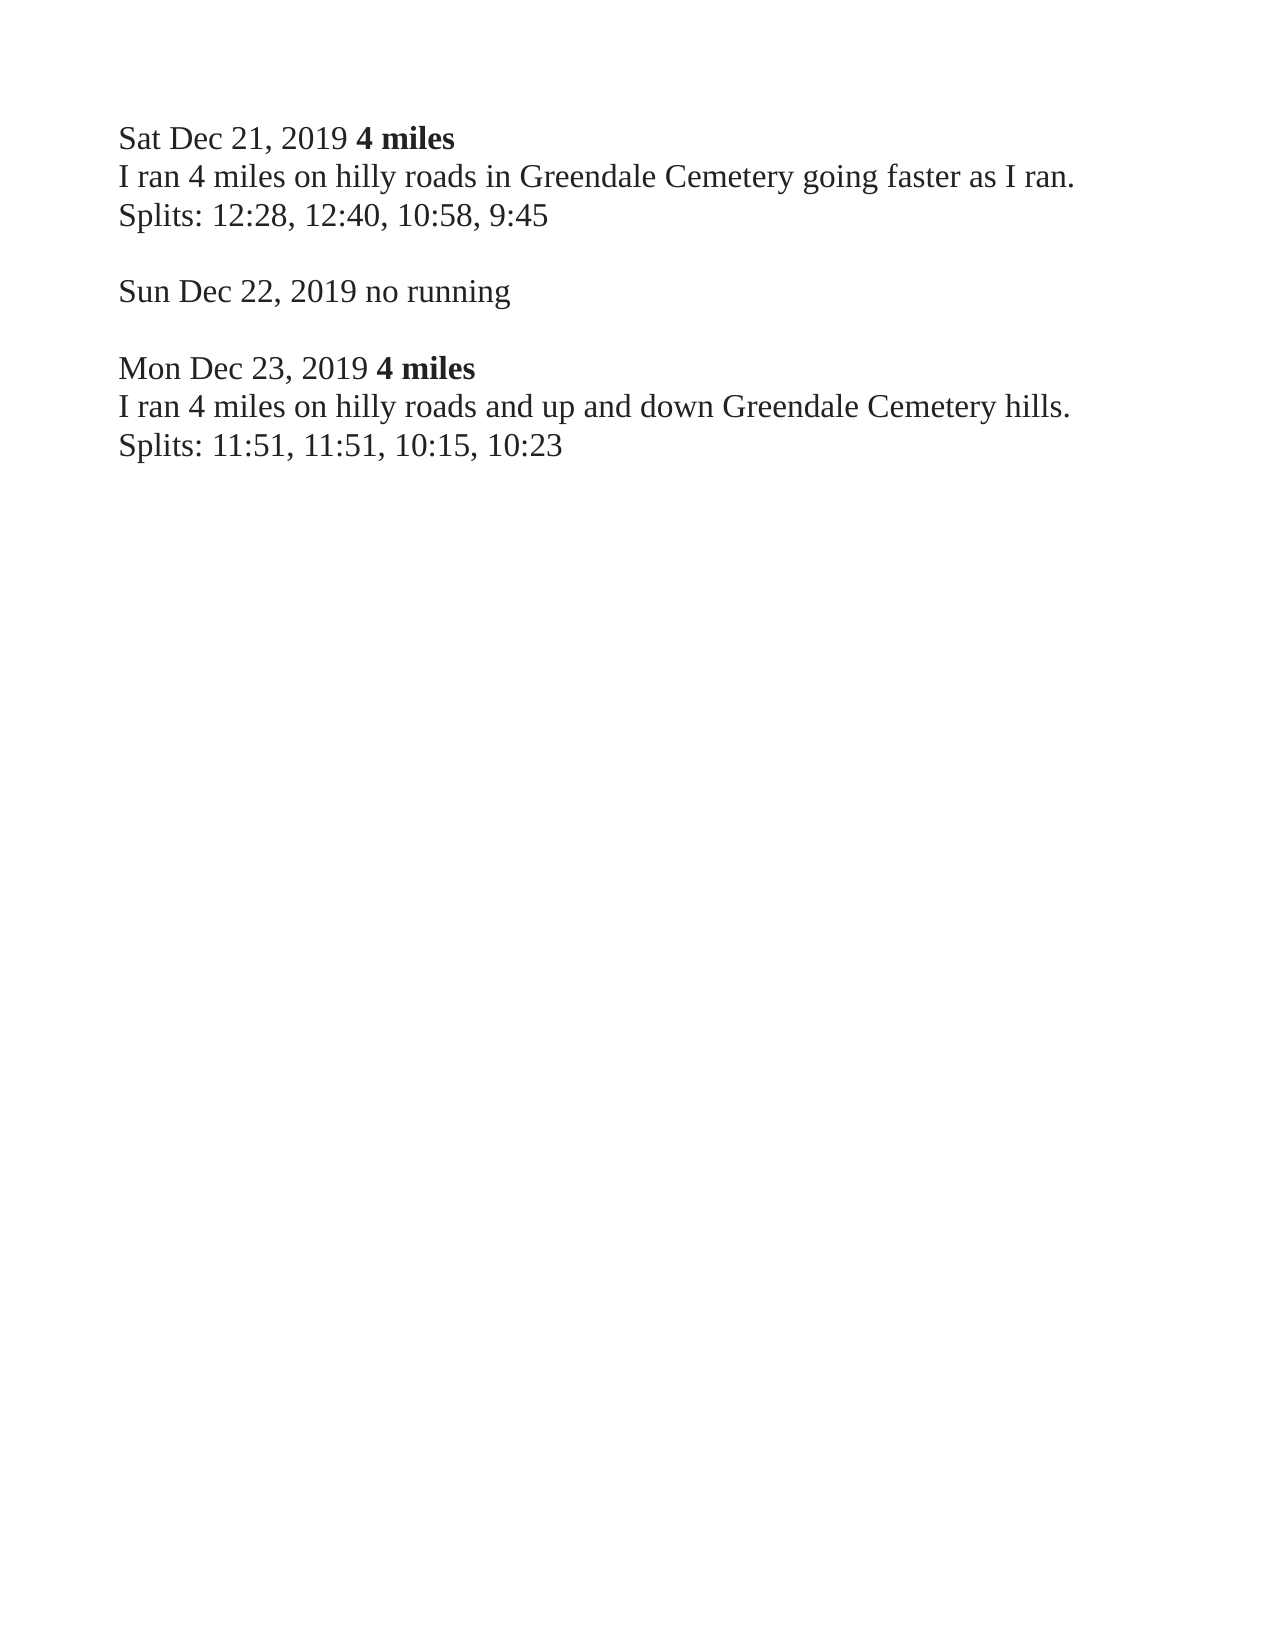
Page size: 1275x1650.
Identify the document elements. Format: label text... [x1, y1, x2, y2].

text Sat Dec 21, 2019 4 miles [118, 118, 1161, 156]
text Sun Dec 22, 2019 no running [118, 271, 1161, 310]
text Splits: 12:28, 12:40, 10:58, 9:45 [118, 195, 1161, 233]
text I ran 4 miles on hilly roads and up and down Greendale Cemetery hills. [118, 386, 1161, 425]
text I ran 4 miles on hilly roads in Greendale Cemetery going faster as I ran. [118, 156, 1161, 195]
text Mon Dec 23, 2019 4 miles [118, 348, 1161, 386]
text Splits: 11:51, 11:51, 10:15, 10:23 [118, 425, 1161, 1273]
